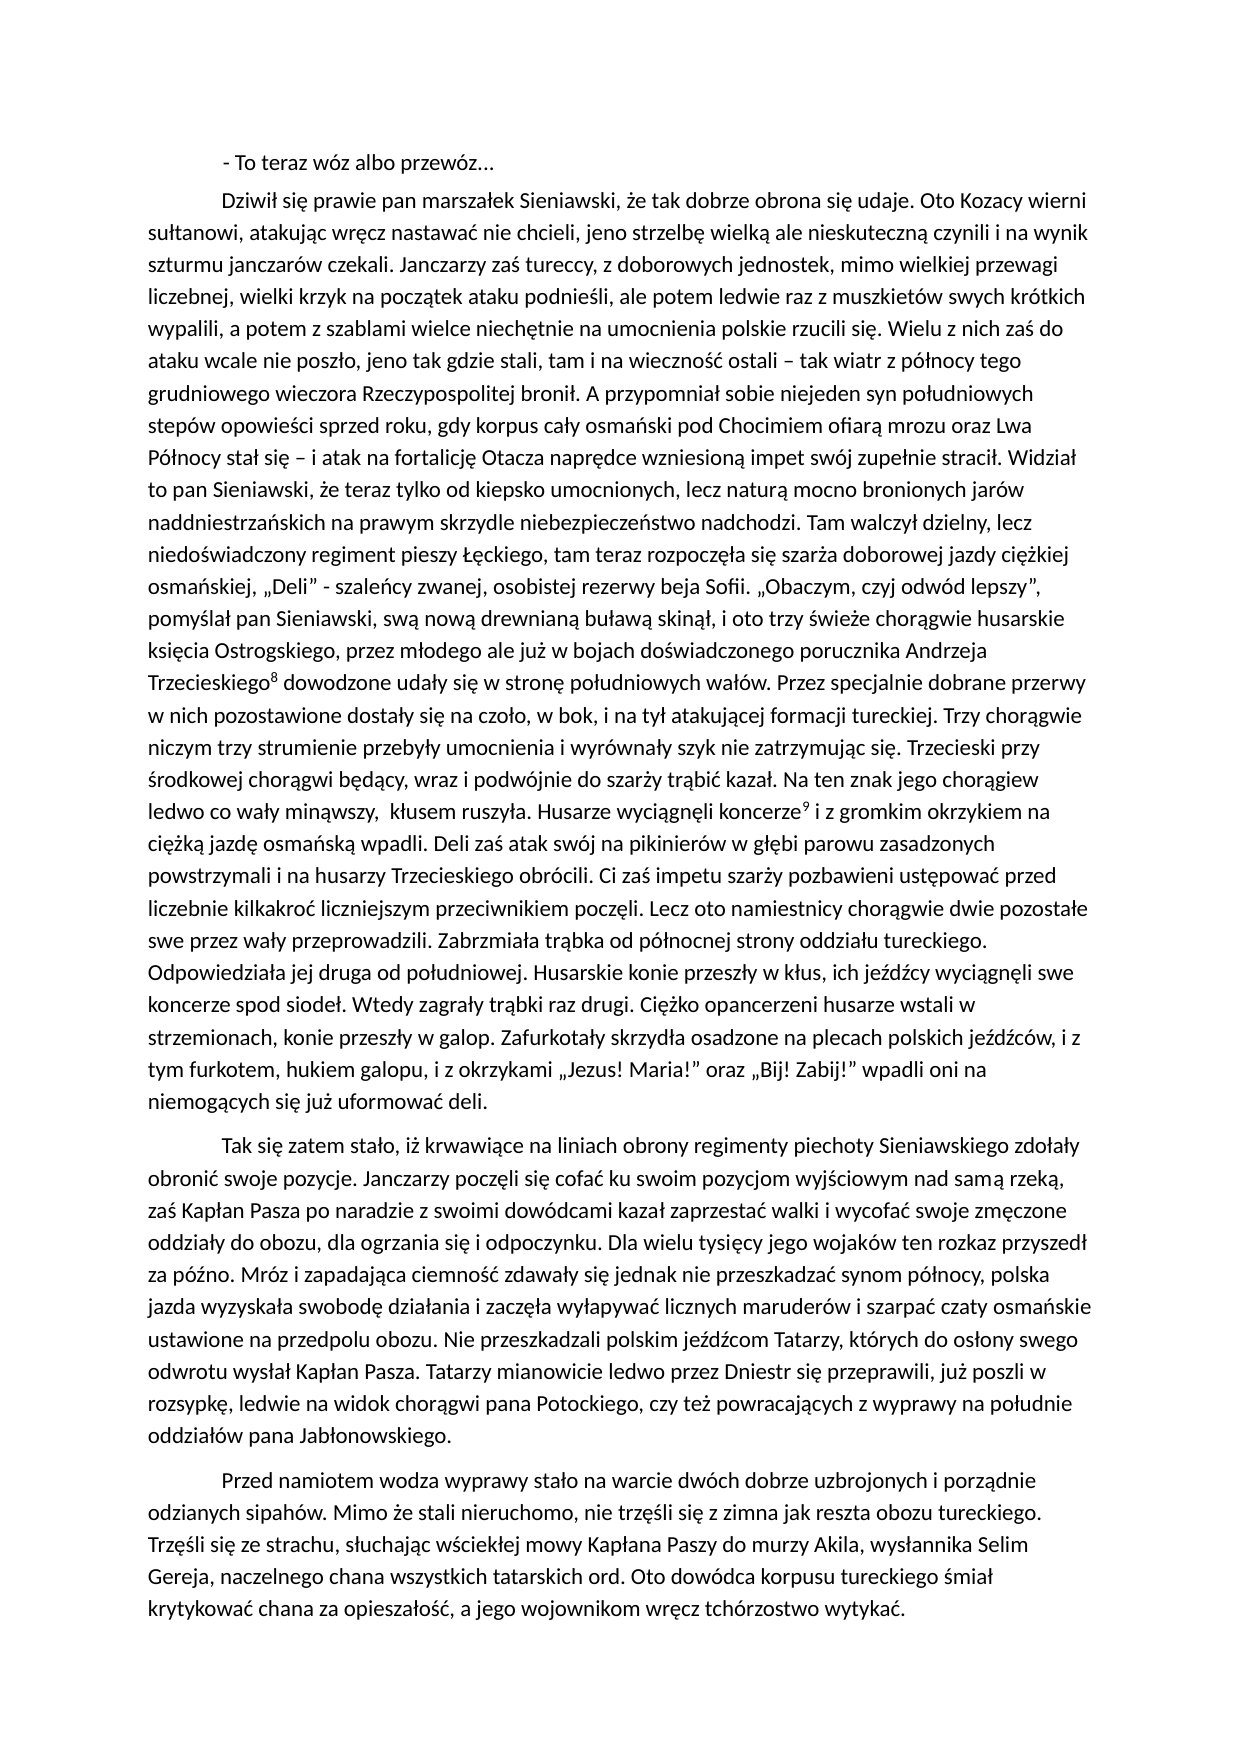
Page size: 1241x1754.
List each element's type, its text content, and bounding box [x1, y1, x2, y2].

text Przed namiotem wodza wyprawy stało na warcie dwóch dobrze uzbrojonych i porządnie odzianych sipahów. Mimo że stali nieruchomo, nie trzęśli się z zimna jak reszta obozu tureckiego. Trzęśli się ze strachu, słuchając wściekłej mowy Kapłana Paszy do murzy Akila, wysłannika Selim Gereja, naczelnego chana wszystkich tatarskich ord. Oto dowódca korpusu tureckiego śmiał krytykować chana za opieszałość, a jego wojownikom wręcz tchórzostwo wytykać. [148, 1466, 1093, 1623]
list - To teraz wóz albo przewóz... [185, 148, 1093, 176]
text Dziwił się prawie pan marszałek Sieniawski, że tak dobrze obrona się udaje. Oto Kozacy wierni sułtanowi, atakując wręcz nastawać nie chcieli, jeno strzelbę wielką ale nieskuteczną czynili i na wynik szturmu janczarów czekali. Janczarzy zaś tureccy, z doborowych jednostek, mimo wielkiej przewagi liczebnej, wielki krzyk na początek ataku podnieśli, ale potem ledwie raz z muszkietów swych krótkich wypalili, a potem z szablami wielce niechętnie na umocnienia polskie rzucili się. Wielu z nich zaś do ataku wcale nie poszło, jeno tak gdzie stali, tam i na wieczność ostali – tak wiatr z północy tego grudniowego wieczora Rzeczypospolitej bronił. A przypomniał sobie niejeden syn południowych stepów opowieści sprzed roku, gdy korpus cały osmański pod Chocimiem ofiarą mrozu oraz Lwa Północy stał się – i atak na fortalicję Otacza naprędce wzniesioną impet swój zupełnie stracił. Widział to pan Sieniawski, że teraz tylko od kiepsko umocnionych, lecz naturą mocno bronionych jarów naddniestrzańskich na prawym skrzydle niebezpieczeństwo nadchodzi. Tam walczył dzielny, lecz niedoświadczony regiment pieszy Łęckiego, tam teraz rozpoczęła się szarża doborowej jazdy ciężkiej osmańskiej, „Deli” - szaleńcy zwanej, osobistej rezerwy beja Sofii. „Obaczym, czyj odwód lepszy”, pomyślał pan Sieniawski, swą nową drewnianą buławą skinął, i oto trzy świeże chorągwie husarskie księcia Ostrogskiego, przez młodego ale już w bojach doświadczonego porucznika Andrzeja Trzecieskiego dowodzone udały się w stronę południowych wałów. Przez specjalnie dobrane przerwy w nich pozostawione dostały się na czoło, w bok, i na tył atakującej formacji tureckiej. Trzy chorągwie niczym trzy strumienie przebyły umocnienia i wyrównały szyk nie zatrzymując się. Trzecieski przy środkowej chorągwi będący, wraz i podwójnie do szarży trąbić kazał. Na ten znak jego chorągiew ledwo co wały minąwszy, kłusem ruszyła. Husarze wyciągnęli koncerze i z gromkim okrzykiem na ciężką jazdę osmańską wpadli. Deli zaś atak swój na pikinierów w głębi parowu zasadzonych powstrzymali i na husarzy Trzecieskiego obrócili. Ci zaś impetu szarży pozbawieni ustępować przed liczebnie kilkakroć liczniejszym przeciwnikiem poczęli. Lecz oto namiestnicy chorągwie dwie pozostałe swe przez wały przeprowadzili. Zabrzmiała trąbka od północnej strony oddziału tureckiego. Odpowiedziała jej druga od południowej. Husarskie konie przeszły w kłus, ich jeźdźcy wyciągnęli swe koncerze spod siodeł. Wtedy zagrały trąbki raz drugi. Ciężko opancerzeni husarze wstali w strzemionach, konie przeszły w galop. Zafurkotały skrzydła osadzone na plecach polskich jeźdźców, i z tym furkotem, hukiem galopu, i z okrzykami „Jezus! Maria!” oraz „Bij! Zabij!” wpadli oni na niemogących się już uformować deli. [148, 186, 1093, 1115]
text Tak się zatem stało, iż krwawiące na liniach obrony regimenty piechoty Sieniawskiego zdołały obronić swoje pozycje. Janczarzy poczęli się cofać ku swoim pozycjom wyjściowym nad samą rzeką, zaś Kapłan Pasza po naradzie z swoimi dowódcami kazał zaprzestać walki i wycofać swoje zmęczone oddziały do obozu, dla ogrzania się i odpoczynku. Dla wielu tysięcy jego wojaków ten rozkaz przyszedł za późno. Mróz i zapadająca ciemność zdawały się jednak nie przeszkadzać synom północy, polska jazda wyzyskała swobodę działania i zaczęła wyłapywać licznych maruderów i szarpać czaty osmańskie ustawione na przedpolu obozu. Nie przeszkadzali polskim jeźdźcom Tatarzy, których do osłony swego odwrotu wysłał Kapłan Pasza. Tatarzy mianowicie ledwo przez Dniestr się przeprawili, już poszli w rozsypkę, ledwie na widok chorągwi pana Potockiego, czy też powracających z wyprawy na południe oddziałów pana Jabłonowskiego. [148, 1132, 1093, 1449]
